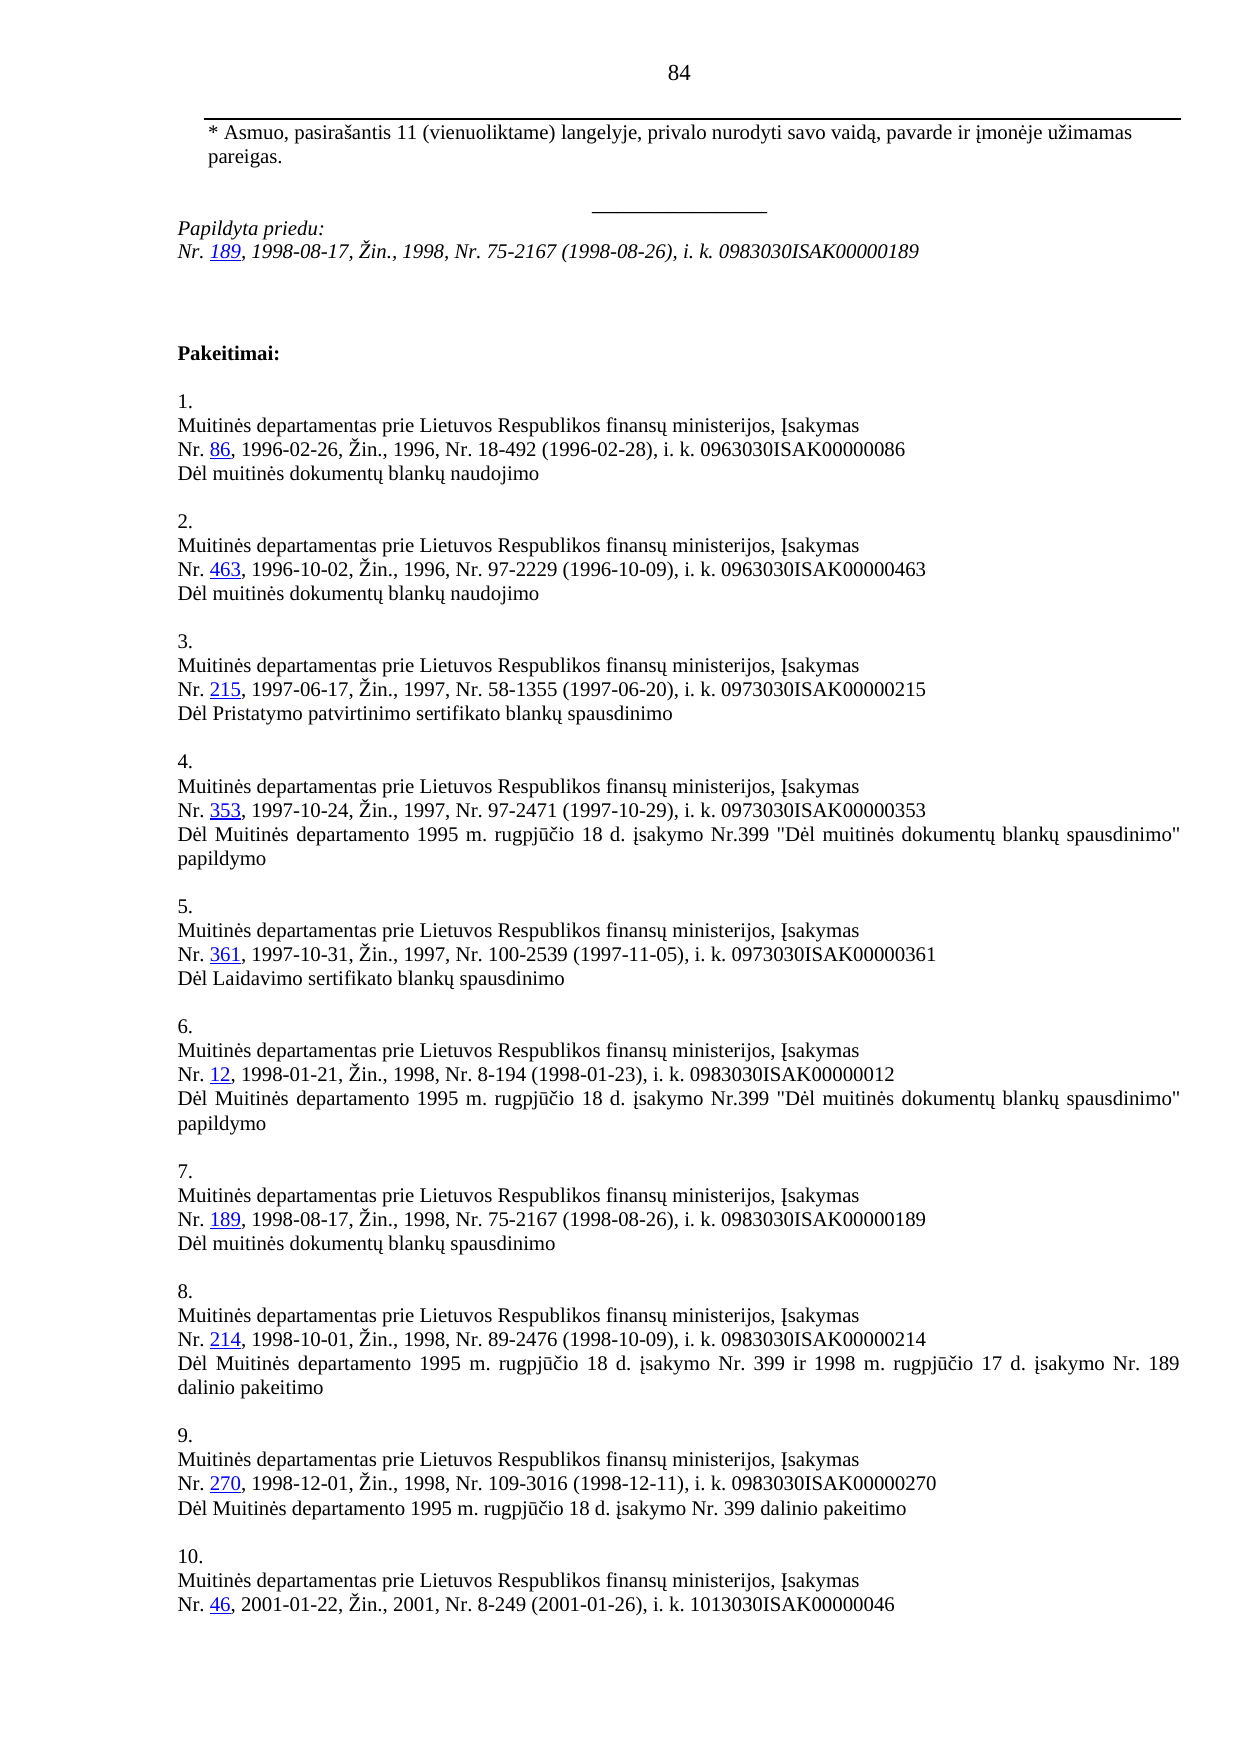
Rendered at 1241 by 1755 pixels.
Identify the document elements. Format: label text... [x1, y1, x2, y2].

text Dėl muitinės dokumentų blankų naudojimo [177, 581, 1181, 605]
text Nr. 46, 2001-01-22, Žin., 2001, Nr. 8-249 (2001-01-26), i. k. 1013030ISAK00000046 [177, 1592, 1181, 1616]
text Nr. 215, 1997-06-17, Žin., 1997, Nr. 58-1355 (1997-06-20), i. k. 0973030ISAK00000215 [177, 677, 1181, 701]
text Dėl muitinės dokumentų blankų naudojimo [177, 461, 1181, 485]
text Muitinės departamentas prie Lietuvos Respublikos finansų ministerijos, Įsakymas [177, 918, 1181, 942]
text 3. [177, 629, 1181, 653]
text 2. [177, 509, 1181, 533]
text Nr. 12, 1998-01-21, Žin., 1998, Nr. 8-194 (1998-01-23), i. k. 0983030ISAK00000012 [177, 1062, 1181, 1086]
text 7. [177, 1158, 1181, 1183]
text Muitinės departamentas prie Lietuvos Respublikos finansų ministerijos, Įsakymas [177, 1303, 1181, 1327]
text 6. [177, 1014, 1181, 1038]
text Nr. 189, 1998-08-17, Žin., 1998, Nr. 75-2167 (1998-08-26), i. k. 0983030ISAK00000189 [177, 239, 1181, 263]
text Nr. 214, 1998-10-01, Žin., 1998, Nr. 89-2476 (1998-10-09), i. k. 0983030ISAK00000214 [177, 1327, 1181, 1351]
text Dėl Muitinės departamento 1995 m. rugpjūčio 18 d. įsakymo Nr. 399 ir 1998 m. rugpjūčio 17 d. įsakymo Nr. 189 dalinio pakeitimo [177, 1351, 1181, 1399]
text 4. [177, 749, 1181, 773]
text Dėl Muitinės departamento 1995 m. rugpjūčio 18 d. įsakymo Nr.399 "Dėl muitinės dokumentų blankų spausdinimo" papildymo [177, 822, 1181, 870]
text ______________ [177, 187, 1181, 215]
text Nr. 361, 1997-10-31, Žin., 1997, Nr. 100-2539 (1997-11-05), i. k. 0973030ISAK00000361 [177, 942, 1181, 966]
text Nr. 189, 1998-08-17, Žin., 1998, Nr. 75-2167 (1998-08-26), i. k. 0983030ISAK00000189 [177, 1207, 1181, 1231]
text Muitinės departamentas prie Lietuvos Respublikos finansų ministerijos, Įsakymas [177, 653, 1181, 677]
text 8. [177, 1279, 1181, 1303]
text 5. [177, 894, 1181, 918]
table_cell * Asmuo, pasirašantis 11 (vienuoliktame) langelyje, privalo nurodyti savo vaidą, pavarde ir įmonėje užimamas pareigas. [204, 120, 1181, 187]
text Dėl Muitinės departamento 1995 m. rugpjūčio 18 d. įsakymo Nr.399 "Dėl muitinės dokumentų blankų spausdinimo" papildymo [177, 1086, 1181, 1134]
text Nr. 86, 1996-02-26, Žin., 1996, Nr. 18-492 (1996-02-28), i. k. 0963030ISAK00000086 [177, 437, 1181, 461]
text Muitinės departamentas prie Lietuvos Respublikos finansų ministerijos, Įsakymas [177, 413, 1181, 437]
text Muitinės departamentas prie Lietuvos Respublikos finansų ministerijos, Įsakymas [177, 773, 1181, 798]
text Dėl Pristatymo patvirtinimo sertifikato blankų spausdinimo [177, 701, 1181, 725]
text Papildyta priedu: [177, 215, 1181, 239]
text Muitinės departamentas prie Lietuvos Respublikos finansų ministerijos, Įsakymas [177, 1183, 1181, 1207]
text Nr. 270, 1998-12-01, Žin., 1998, Nr. 109-3016 (1998-12-11), i. k. 0983030ISAK00000270 [177, 1471, 1181, 1495]
text Muitinės departamentas prie Lietuvos Respublikos finansų ministerijos, Įsakymas [177, 1447, 1181, 1471]
text 9. [177, 1423, 1181, 1447]
text Dėl Laidavimo sertifikato blankų spausdinimo [177, 966, 1181, 990]
text Nr. 463, 1996-10-02, Žin., 1996, Nr. 97-2229 (1996-10-09), i. k. 0963030ISAK00000463 [177, 557, 1181, 581]
table_cell [177, 118, 204, 187]
text Dėl Muitinės departamento 1995 m. rugpjūčio 18 d. įsakymo Nr. 399 dalinio pakeitimo [177, 1495, 1181, 1519]
text Pakeitimai: [177, 340, 1181, 364]
text 1. [177, 388, 1181, 413]
text Muitinės departamentas prie Lietuvos Respublikos finansų ministerijos, Įsakymas [177, 1568, 1181, 1592]
text Nr. 353, 1997-10-24, Žin., 1997, Nr. 97-2471 (1997-10-29), i. k. 0973030ISAK00000353 [177, 798, 1181, 822]
text Muitinės departamentas prie Lietuvos Respublikos finansų ministerijos, Įsakymas [177, 533, 1181, 557]
text Muitinės departamentas prie Lietuvos Respublikos finansų ministerijos, Įsakymas [177, 1038, 1181, 1062]
text 10. [177, 1543, 1181, 1568]
text Dėl muitinės dokumentų blankų spausdinimo [177, 1231, 1181, 1255]
